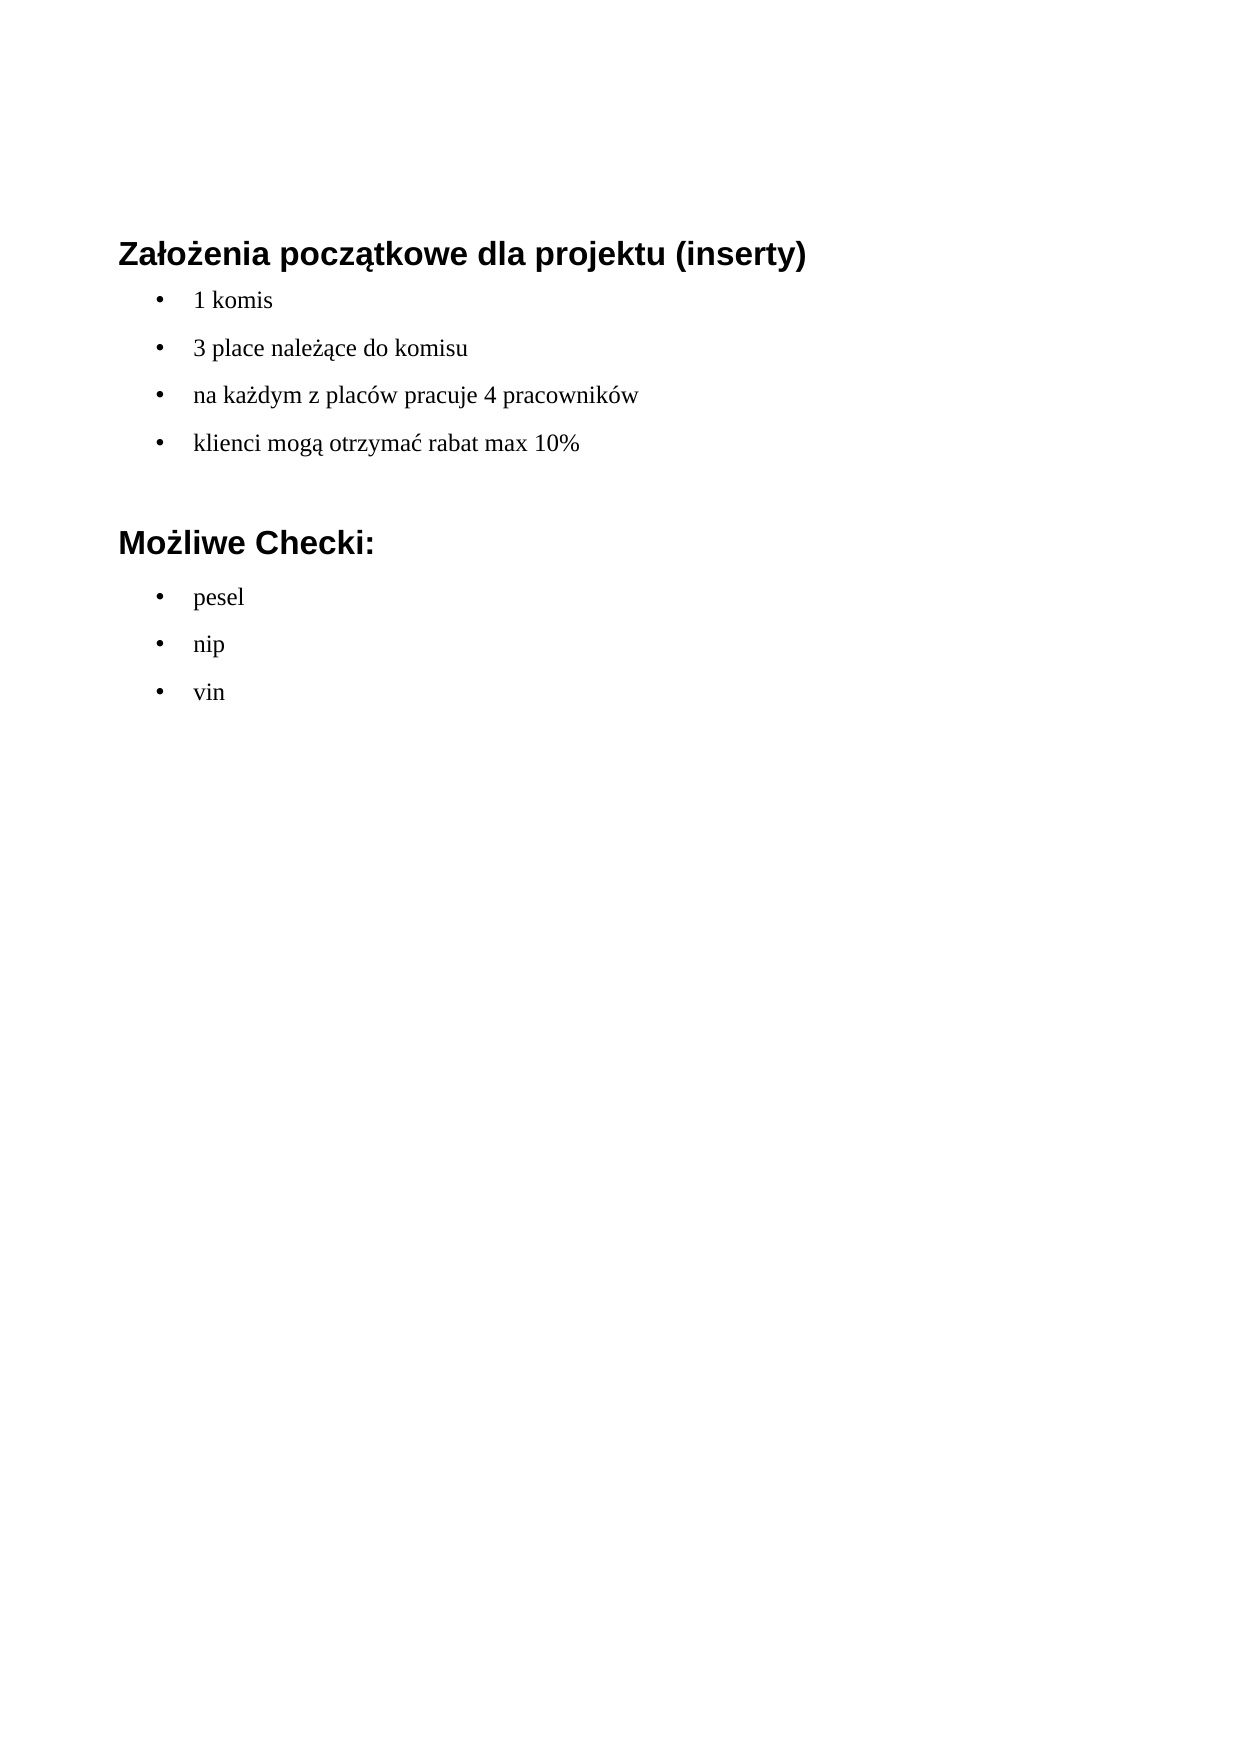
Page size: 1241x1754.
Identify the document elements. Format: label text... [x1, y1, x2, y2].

text Możliwe Checki: [118, 523, 1122, 562]
list 3 place należące do komisu [156, 333, 1122, 361]
list vin [156, 677, 1122, 706]
list klienci mogą otrzymać rabat max 10% [156, 428, 1122, 457]
list nip [156, 629, 1122, 658]
subtitle Założenia początkowe dla projektu (inserty) [118, 234, 1122, 273]
list 1 komis [156, 285, 1122, 314]
list pesel [156, 582, 1122, 611]
list na każdym z placów pracuje 4 pracowników [156, 380, 1122, 409]
